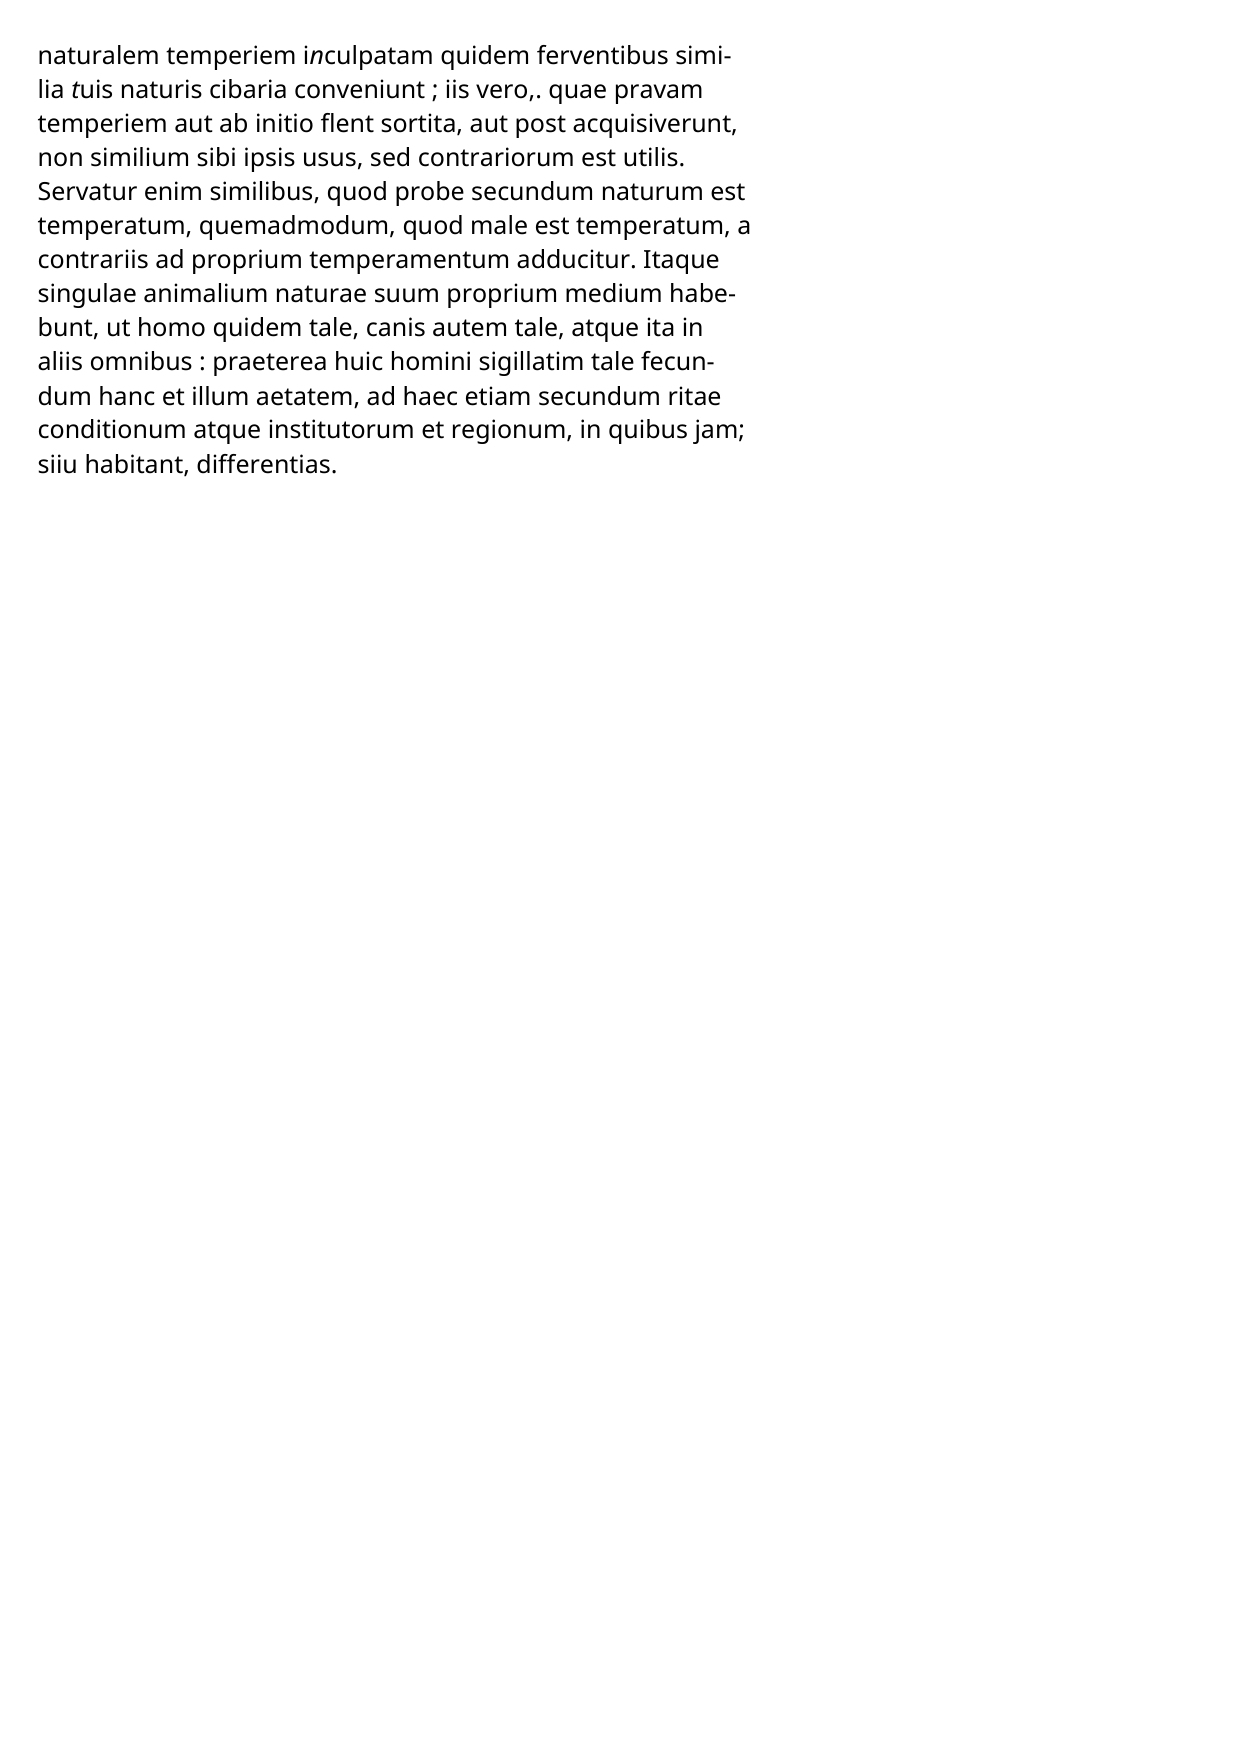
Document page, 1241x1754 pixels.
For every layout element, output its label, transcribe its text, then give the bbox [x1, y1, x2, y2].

text naturalem temperiem inculpatam quidem ferventibus simi- lia tuis naturis cibaria conveniunt ; iis vero,. quae pravam temperiem aut ab initio flent sortita, aut post acquisiverunt, non similium sibi ipsis usus, sed contrariorum est utilis. Servatur enim similibus, quod probe secundum naturum est temperatum, quemadmodum, quod male est temperatum, a contrariis ad proprium temperamentum adducitur. Itaque singulae animalium naturae suum proprium medium habe- bunt, ut homo quidem tale, canis autem tale, atque ita in aliis omnibus : praeterea huic homini sigillatim tale fecun- dum hanc et illum aetatem, ad haec etiam secundum ritae conditionum atque institutorum et regionum, in quibus jam; siiu habitant, differentias. [37, 37, 1203, 480]
